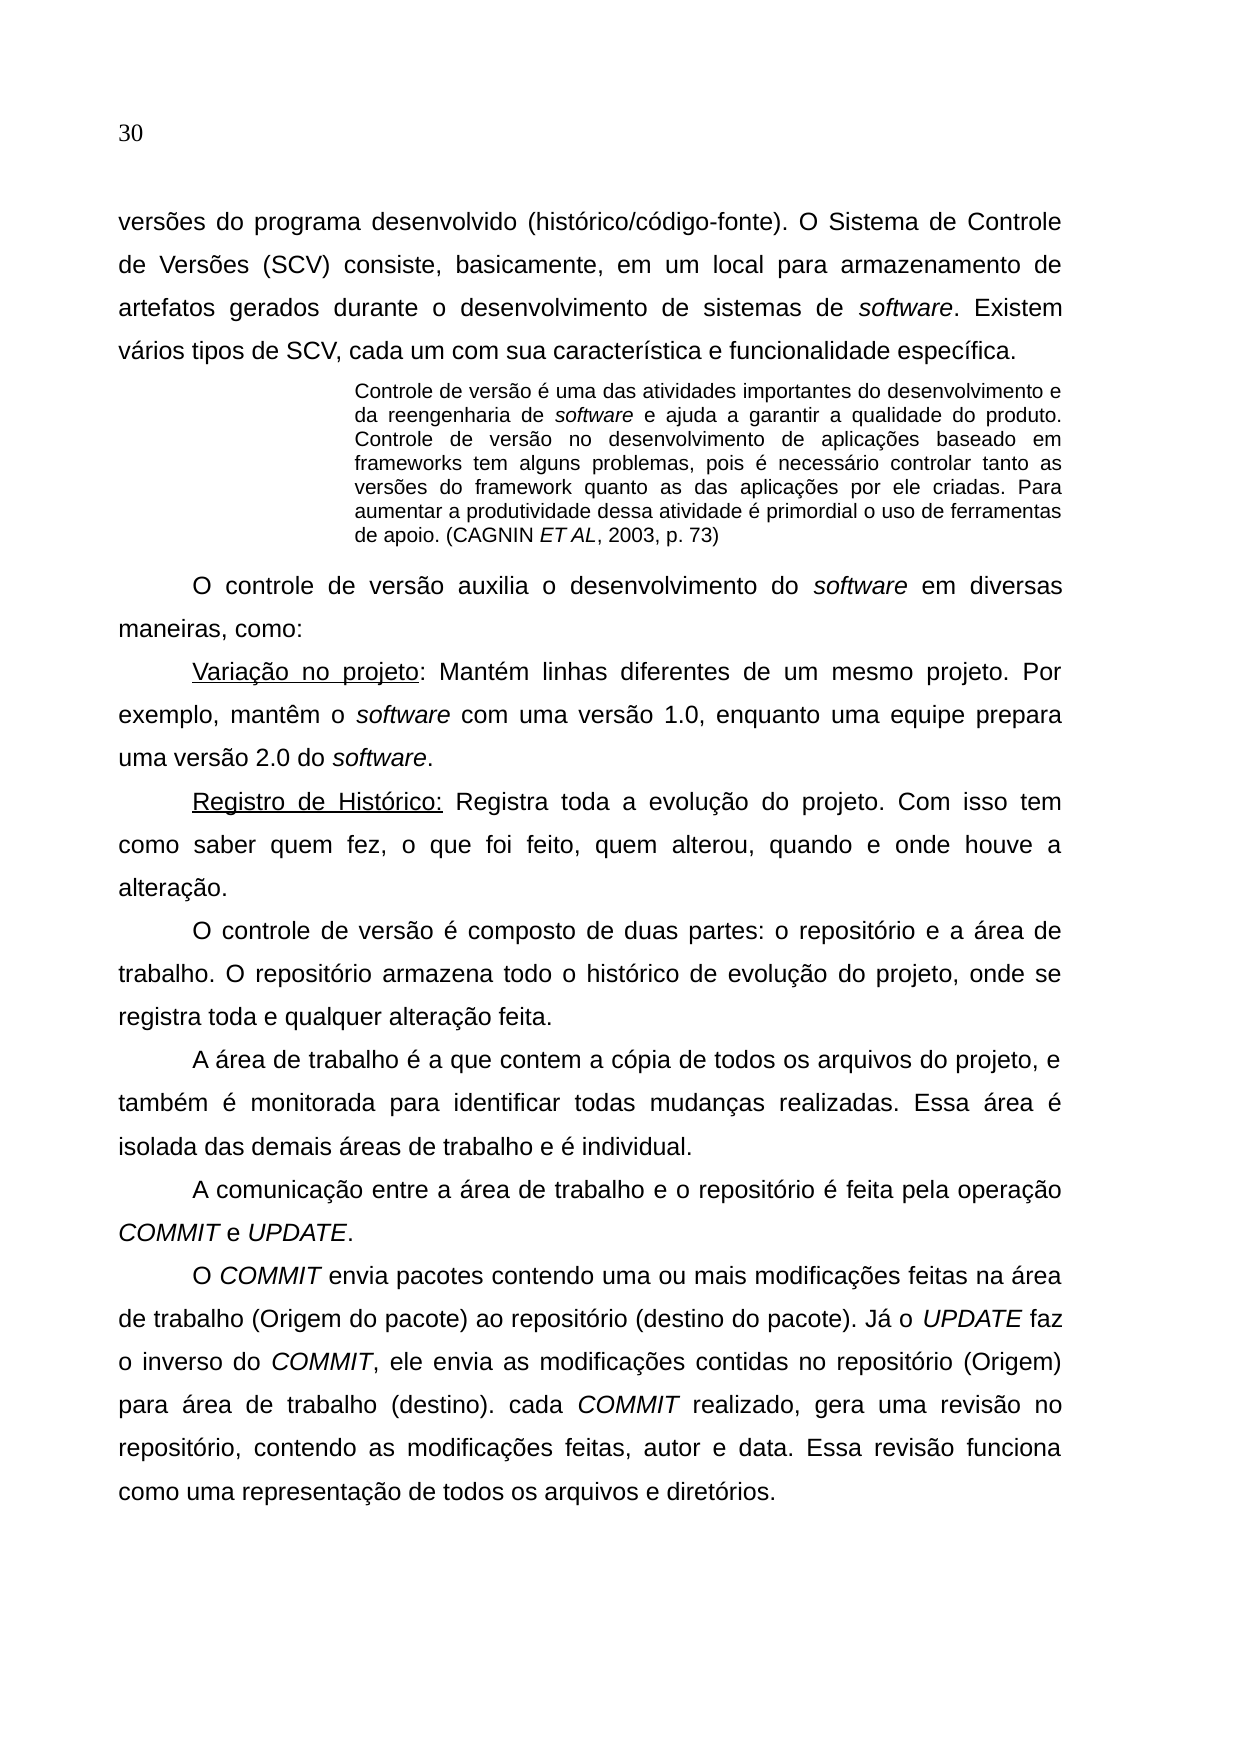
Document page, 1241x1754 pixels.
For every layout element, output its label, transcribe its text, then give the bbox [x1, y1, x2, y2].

text Registro de Histórico: Registra toda a evolução do projeto. Com isso tem como saber quem fez, o que foi feito, quem alterou, quando e onde houve a alteração. [118, 786, 1063, 901]
text O COMMIT envia pacotes contendo uma ou mais modificações feitas na área de trabalho (Origem do pacote) ao repositório (destino do pacote). Já o UPDATE faz o inverso do COMMIT, ele envia as modificações contidas no repositório (Origem) para área de trabalho (destino). cada COMMIT realizado, gera uma revisão no repositório, contendo as modificações feitas, autor e data. Essa revisão funciona como uma representação de todos os arquivos e diretórios. [118, 1261, 1063, 1505]
text Variação no projeto: Mantém linhas diferentes de um mesmo projeto. Por exemplo, mantêm o software com uma versão 1.0, enquanto uma equipe prepara uma versão 2.0 do software. [118, 657, 1063, 772]
text A comunicação entre a área de trabalho e o repositório é feita pela operação COMMIT e UPDATE. [118, 1174, 1063, 1246]
text A área de trabalho é a que contem a cópia de todos os arquivos do projeto, e também é monitorada para identificar todas mudanças realizadas. Essa área é isolada das demais áreas de trabalho e é individual. [118, 1045, 1063, 1160]
text O controle de versão auxilia o desenvolvimento do software em diversas maneiras, como: [118, 571, 1063, 643]
text versões do programa desenvolvido (histórico/código-fonte). O Sistema de Controle de Versões (SCV) consiste, basicamente, em um local para armazenamento de artefatos gerados durante o desenvolvimento de sistemas de software. Existem vários tipos de SCV, cada um com sua característica e funcionalidade específica. [118, 207, 1063, 365]
text Controle de versão é uma das atividades importantes do desenvolvimento e da reengenharia de software e ajuda a garantir a qualidade do produto. Controle de versão no desenvolvimento de aplicações baseado em frameworks tem alguns problemas, pois é necessário controlar tanto as versões do framework quanto as das aplicações por ele criadas. Para aumentar a produtividade dessa atividade é primordial o uso de ferramentas de apoio. (CAGNIN ET AL, 2003, p. 73) [354, 379, 1063, 547]
text O controle de versão é composto de duas partes: o repositório e a área de trabalho. O repositório armazena todo o histórico de evolução do projeto, onde se registra toda e qualquer alteração feita. [118, 916, 1063, 1031]
